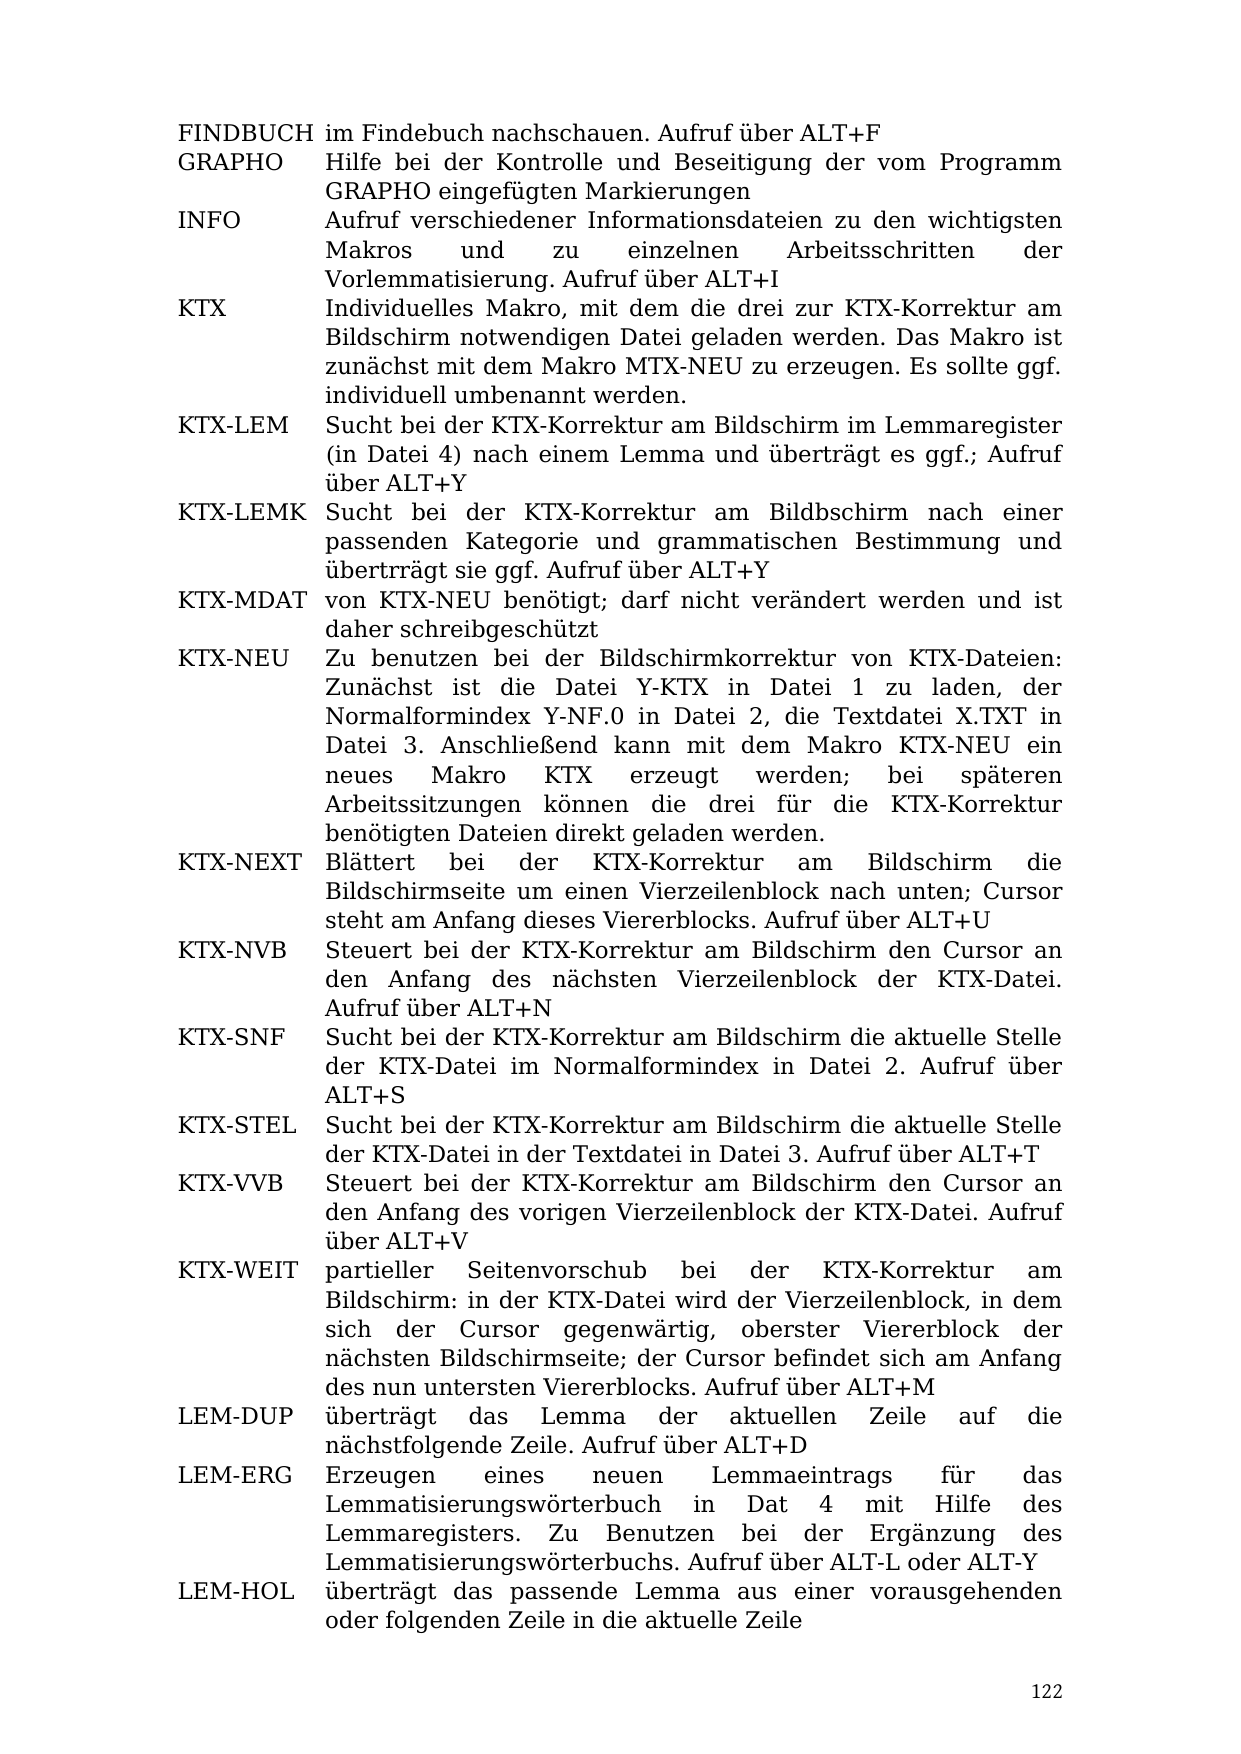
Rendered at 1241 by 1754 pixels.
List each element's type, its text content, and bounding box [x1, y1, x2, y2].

list KTX-NVB Steuert bei der KTX-Korrektur am Bildschirm den Cursor an den Anfang des nächsten Vierzeilenblock der KTX-Datei. Aufruf über ALT+N [177, 935, 1063, 1022]
list KTX-VVB Steuert bei der KTX-Korrektur am Bildschirm den Cursor an den Anfang des vorigen Vierzeilenblock der KTX-Datei. Aufruf über ALT+V [177, 1168, 1063, 1256]
list KTX-STEL Sucht bei der KTX-Korrektur am Bildschirm die aktuelle Stelle der KTX-Datei in der Textdatei in Datei 3. Aufruf über ALT+T [177, 1110, 1063, 1168]
list KTX-WEIT partieller Seitenvorschub bei der KTX-Korrektur am Bildschirm: in der KTX-Datei wird der Vierzeilenblock, in dem sich der Cursor gegenwärtig, oberster Viererblock der nächsten Bildschirmseite; der Cursor befindet sich am Anfang des nun untersten Viererblocks. Aufruf über ALT+M [177, 1256, 1063, 1401]
list INFO Aufruf verschiedener Informationsdateien zu den wichtigsten Makros und zu einzelnen Arbeitsschritten der Vorlemmatisierung. Aufruf über ALT+I [177, 206, 1063, 293]
list KTX-LEMK Sucht bei der KTX-Korrektur am Bildbschirm nach einer passenden Kategorie und grammatischen Bestimmung und übertrrägt sie ggf. Aufruf über ALT+Y [177, 497, 1063, 585]
list KTX-NEU Zu benutzen bei der Bildschirmkorrektur von KTX-Dateien: Zunächst ist die Datei Y-KTX in Datei 1 zu laden, der Normalformindex Y-NF.0 in Datei 2, die Textdatei X.TXT in Datei 3. Anschließend kann mit dem Makro KTX-NEU ein neues Makro KTX erzeugt werden; bei späteren Arbeitssitzungen können die drei für die KTX-Korrektur benötigten Dateien direkt geladen werden. [177, 643, 1063, 847]
list KTX-NEXT Blättert bei der KTX-Korrektur am Bildschirm die Bildschirmseite um einen Vierzeilenblock nach unten; Cursor steht am Anfang dieses Viererblocks. Aufruf über ALT+U [177, 847, 1063, 935]
list KTX-LEM Sucht bei der KTX-Korrektur am Bildschirm im Lemmaregister (in Datei 4) nach einem Lemma und überträgt es ggf.; Aufruf über ALT+Y [177, 410, 1063, 497]
list LEM-ERG Erzeugen eines neuen Lemmaeintrags für das Lemmatisierungswörterbuch in Dat 4 mit Hilfe des Lemmaregisters. Zu Benutzen bei der Ergänzung des Lemmatisierungswörterbuchs. Aufruf über ALT-L oder ALT-Y [177, 1460, 1063, 1576]
list KTX-MDAT von KTX-NEU benötigt; darf nicht verändert werden und ist daher schreibgeschützt [177, 585, 1063, 643]
list GRAPHO Hilfe bei der Kontrolle und Beseitigung der vom Programm GRAPHO eingefügten Markierungen [177, 147, 1063, 206]
list LEM-HOL überträgt das passende Lemma aus einer vorausgehenden oder folgenden Zeile in die aktuelle Zeile [177, 1576, 1063, 1635]
list LEM-DUP überträgt das Lemma der aktuellen Zeile auf die nächstfolgende Zeile. Aufruf über ALT+D [177, 1401, 1063, 1460]
list KTX-SNF Sucht bei der KTX-Korrektur am Bildschirm die aktuelle Stelle der KTX-Datei im Normalformindex in Datei 2. Aufruf über ALT+S [177, 1022, 1063, 1110]
list KTX Individuelles Makro, mit dem die drei zur KTX-Korrektur am Bildschirm notwendigen Datei geladen werden. Das Makro ist zunächst mit dem Makro MTX-NEU zu erzeugen. Es sollte ggf. individuell umbenannt werden. [177, 293, 1063, 410]
list FINDBUCH im Findebuch nachschauen. Aufruf über ALT+F [177, 118, 1063, 147]
